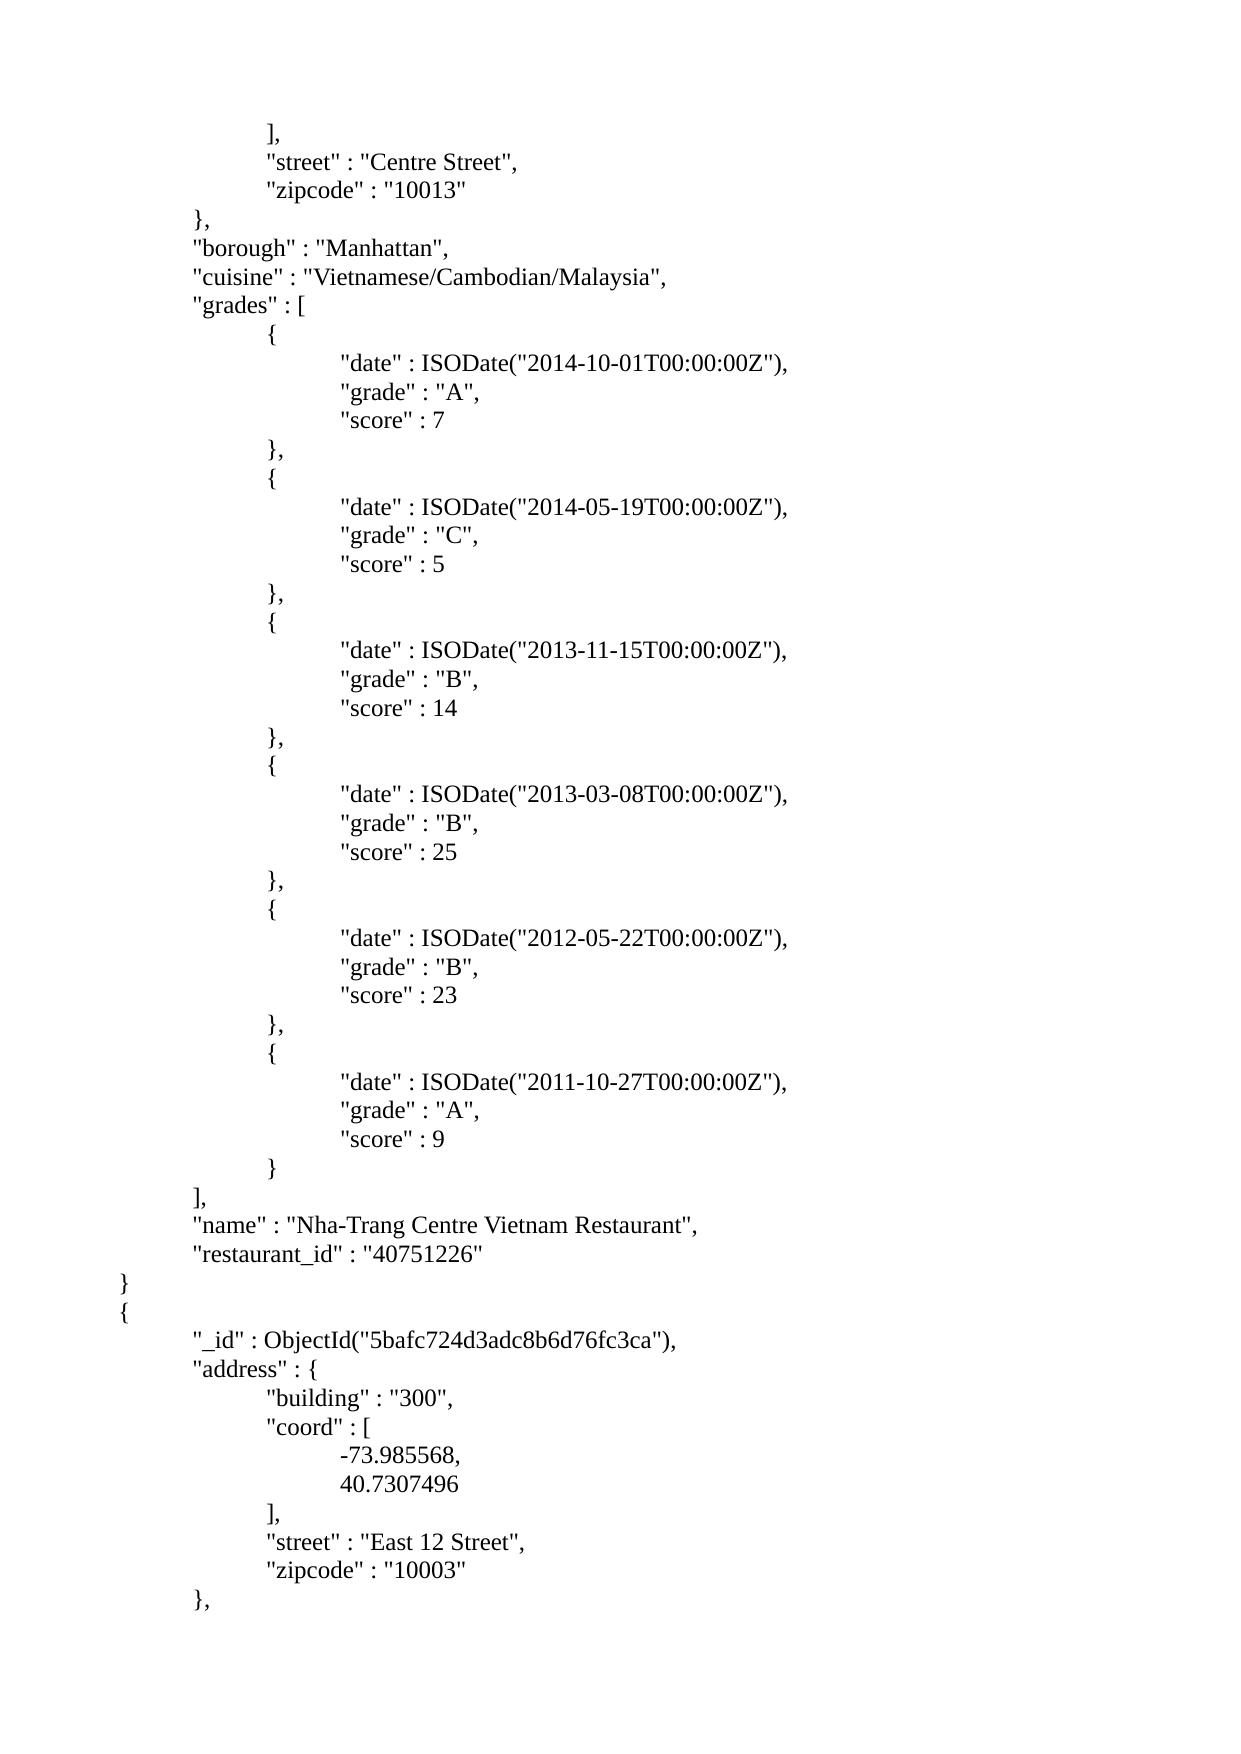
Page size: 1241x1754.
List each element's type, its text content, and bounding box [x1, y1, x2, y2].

text "_id" : ObjectId("5bafc724d3adc8b6d76fc3ca"), [118, 1326, 1122, 1354]
text "street" : "East 12 Street", [118, 1527, 1122, 1556]
text } [118, 1153, 1122, 1182]
text "zipcode" : "10003" [118, 1556, 1122, 1584]
text "date" : ISODate("2014-10-01T00:00:00Z"), [118, 348, 1122, 377]
text } [118, 1268, 1122, 1297]
text "date" : ISODate("2013-03-08T00:00:00Z"), [118, 779, 1122, 808]
text -73.985568, [118, 1441, 1122, 1469]
text }, [118, 866, 1122, 894]
text "grade" : "A", [118, 1096, 1122, 1124]
text "grade" : "B", [118, 664, 1122, 693]
text "coord" : [ [118, 1412, 1122, 1441]
text ], [118, 1498, 1122, 1527]
text "name" : "Nha-Trang Centre Vietnam Restaurant", [118, 1211, 1122, 1239]
text }, [118, 1009, 1122, 1038]
text 40.7307496 [118, 1469, 1122, 1498]
text { [118, 607, 1122, 636]
text "date" : ISODate("2013-11-15T00:00:00Z"), [118, 636, 1122, 664]
text "score" : 23 [118, 981, 1122, 1009]
text "grades" : [ [118, 291, 1122, 319]
text "score" : 5 [118, 549, 1122, 578]
text { [118, 1038, 1122, 1067]
text { [118, 319, 1122, 348]
text "grade" : "B", [118, 952, 1122, 981]
text { [118, 751, 1122, 779]
text }, [118, 722, 1122, 751]
text "score" : 9 [118, 1124, 1122, 1153]
text "score" : 7 [118, 406, 1122, 434]
text }, [118, 434, 1122, 463]
text "grade" : "B", [118, 808, 1122, 837]
text "cuisine" : "Vietnamese/Cambodian/Malaysia", [118, 262, 1122, 291]
text }, [118, 1584, 1122, 1613]
text { [118, 894, 1122, 923]
text "grade" : "C", [118, 521, 1122, 549]
text ], [118, 1182, 1122, 1211]
text "date" : ISODate("2012-05-22T00:00:00Z"), [118, 923, 1122, 952]
text "zipcode" : "10013" [118, 176, 1122, 204]
text "borough" : "Manhattan", [118, 233, 1122, 262]
text "building" : "300", [118, 1383, 1122, 1412]
text "restaurant_id" : "40751226" [118, 1239, 1122, 1268]
text }, [118, 204, 1122, 233]
text "address" : { [118, 1354, 1122, 1383]
text "street" : "Centre Street", [118, 147, 1122, 176]
text "date" : ISODate("2014-05-19T00:00:00Z"), [118, 492, 1122, 521]
text }, [118, 578, 1122, 607]
text "score" : 14 [118, 693, 1122, 722]
text { [118, 1297, 1122, 1326]
text "score" : 25 [118, 837, 1122, 866]
text "grade" : "A", [118, 377, 1122, 406]
text { [118, 463, 1122, 492]
text "date" : ISODate("2011-10-27T00:00:00Z"), [118, 1067, 1122, 1096]
text ], [118, 118, 1122, 147]
